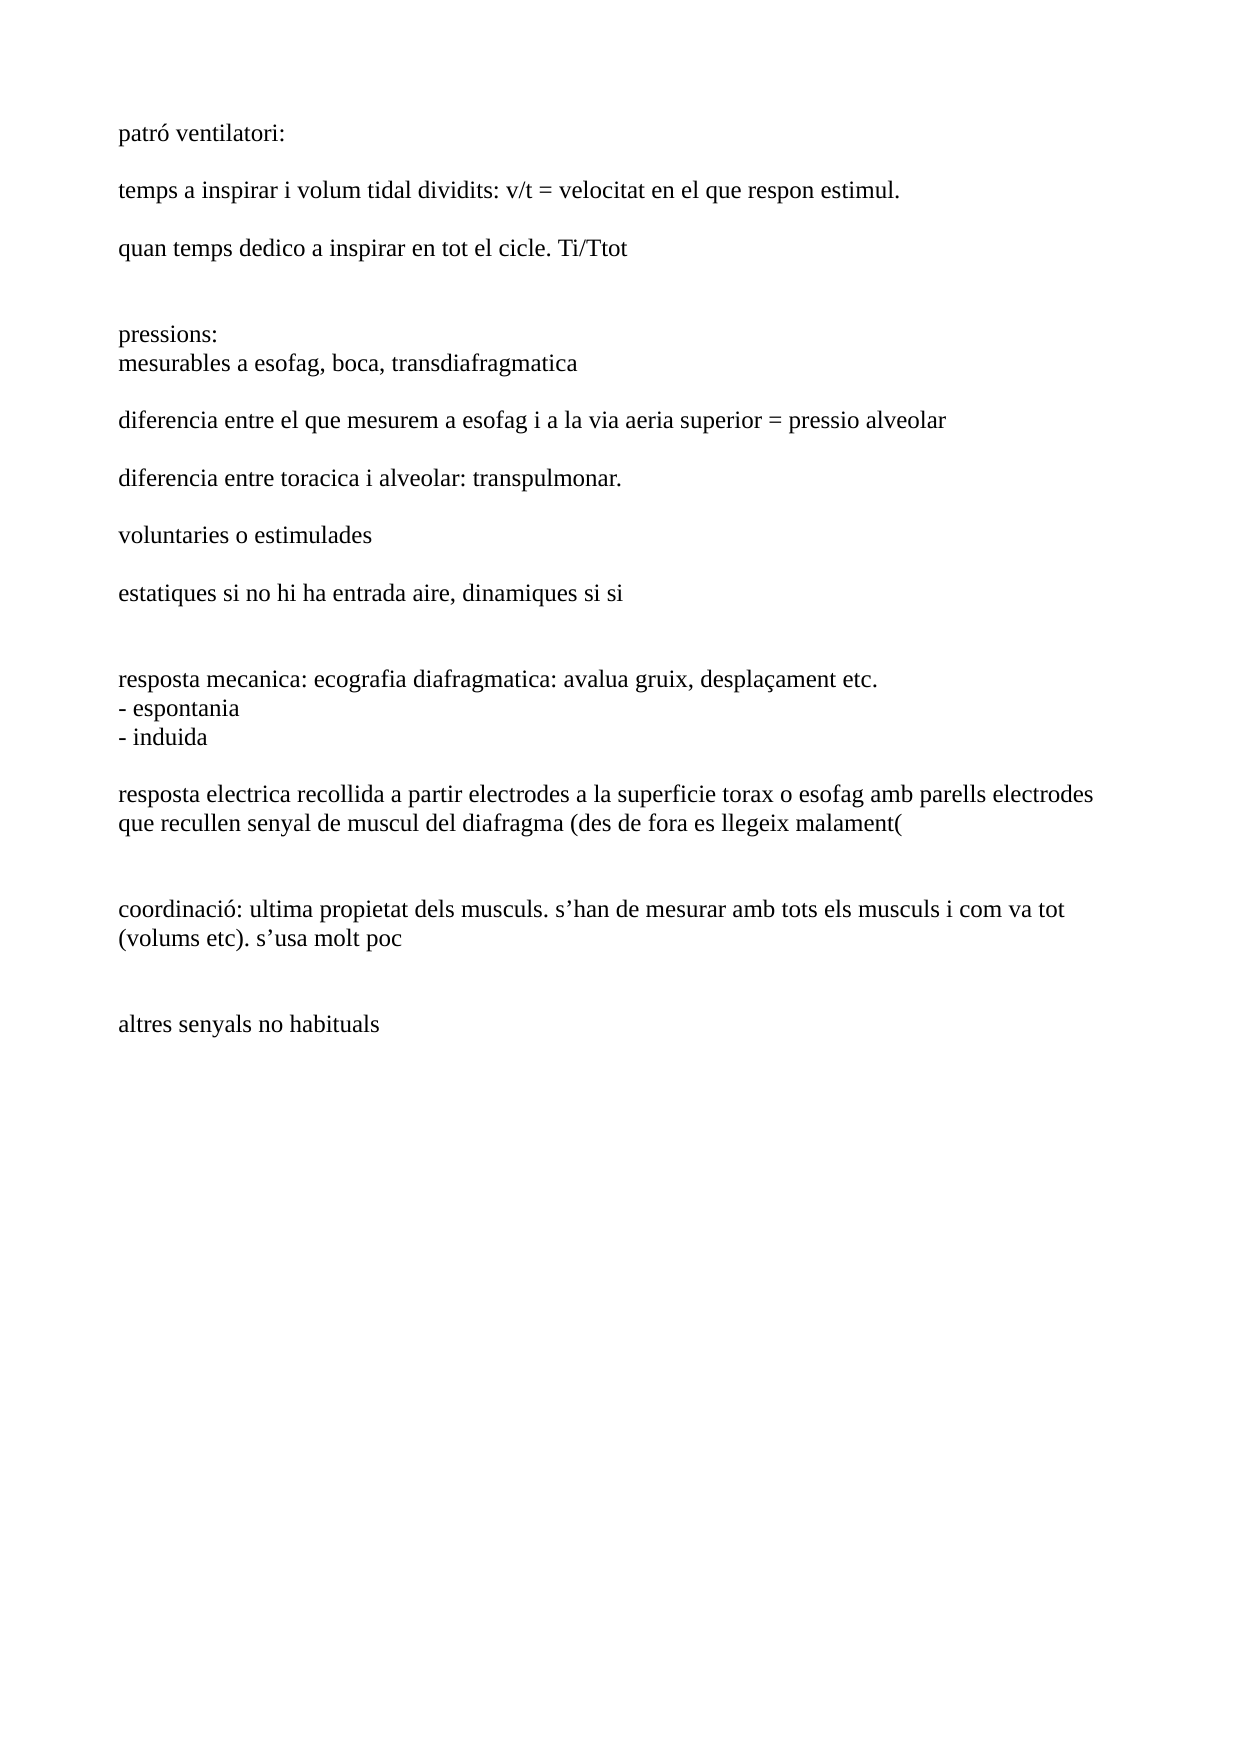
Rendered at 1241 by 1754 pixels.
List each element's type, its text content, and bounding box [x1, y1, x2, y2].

text resposta mecanica: ecografia diafragmatica: avalua gruix, desplaçament etc. [118, 664, 1122, 693]
text altres senyals no habituals [118, 1009, 1122, 1038]
text diferencia entre el que mesurem a esofag i a la via aeria superior = pressio alveolar [118, 406, 1122, 434]
text - induida [118, 722, 1122, 751]
text voluntaries o estimulades [118, 521, 1122, 549]
text - espontania [118, 693, 1122, 722]
text estatiques si no hi ha entrada aire, dinamiques si si [118, 578, 1122, 607]
text patró ventilatori: [118, 118, 1122, 147]
text quan temps dedico a inspirar en tot el cicle. Ti/Ttot [118, 233, 1122, 262]
text coordinació: ultima propietat dels musculs. s’han de mesurar amb tots els musculs i com va tot (volums etc). s’usa molt poc [118, 894, 1122, 952]
text resposta electrica recollida a partir electrodes a la superficie torax o esofag amb parells electrodes que recullen senyal de muscul del diafragma (des de fora es llegeix malament( [118, 779, 1122, 837]
text pressions: [118, 319, 1122, 348]
text diferencia entre toracica i alveolar: transpulmonar. [118, 463, 1122, 492]
text temps a inspirar i volum tidal dividits: v/t = velocitat en el que respon estimul. [118, 176, 1122, 204]
text mesurables a esofag, boca, transdiafragmatica [118, 348, 1122, 377]
